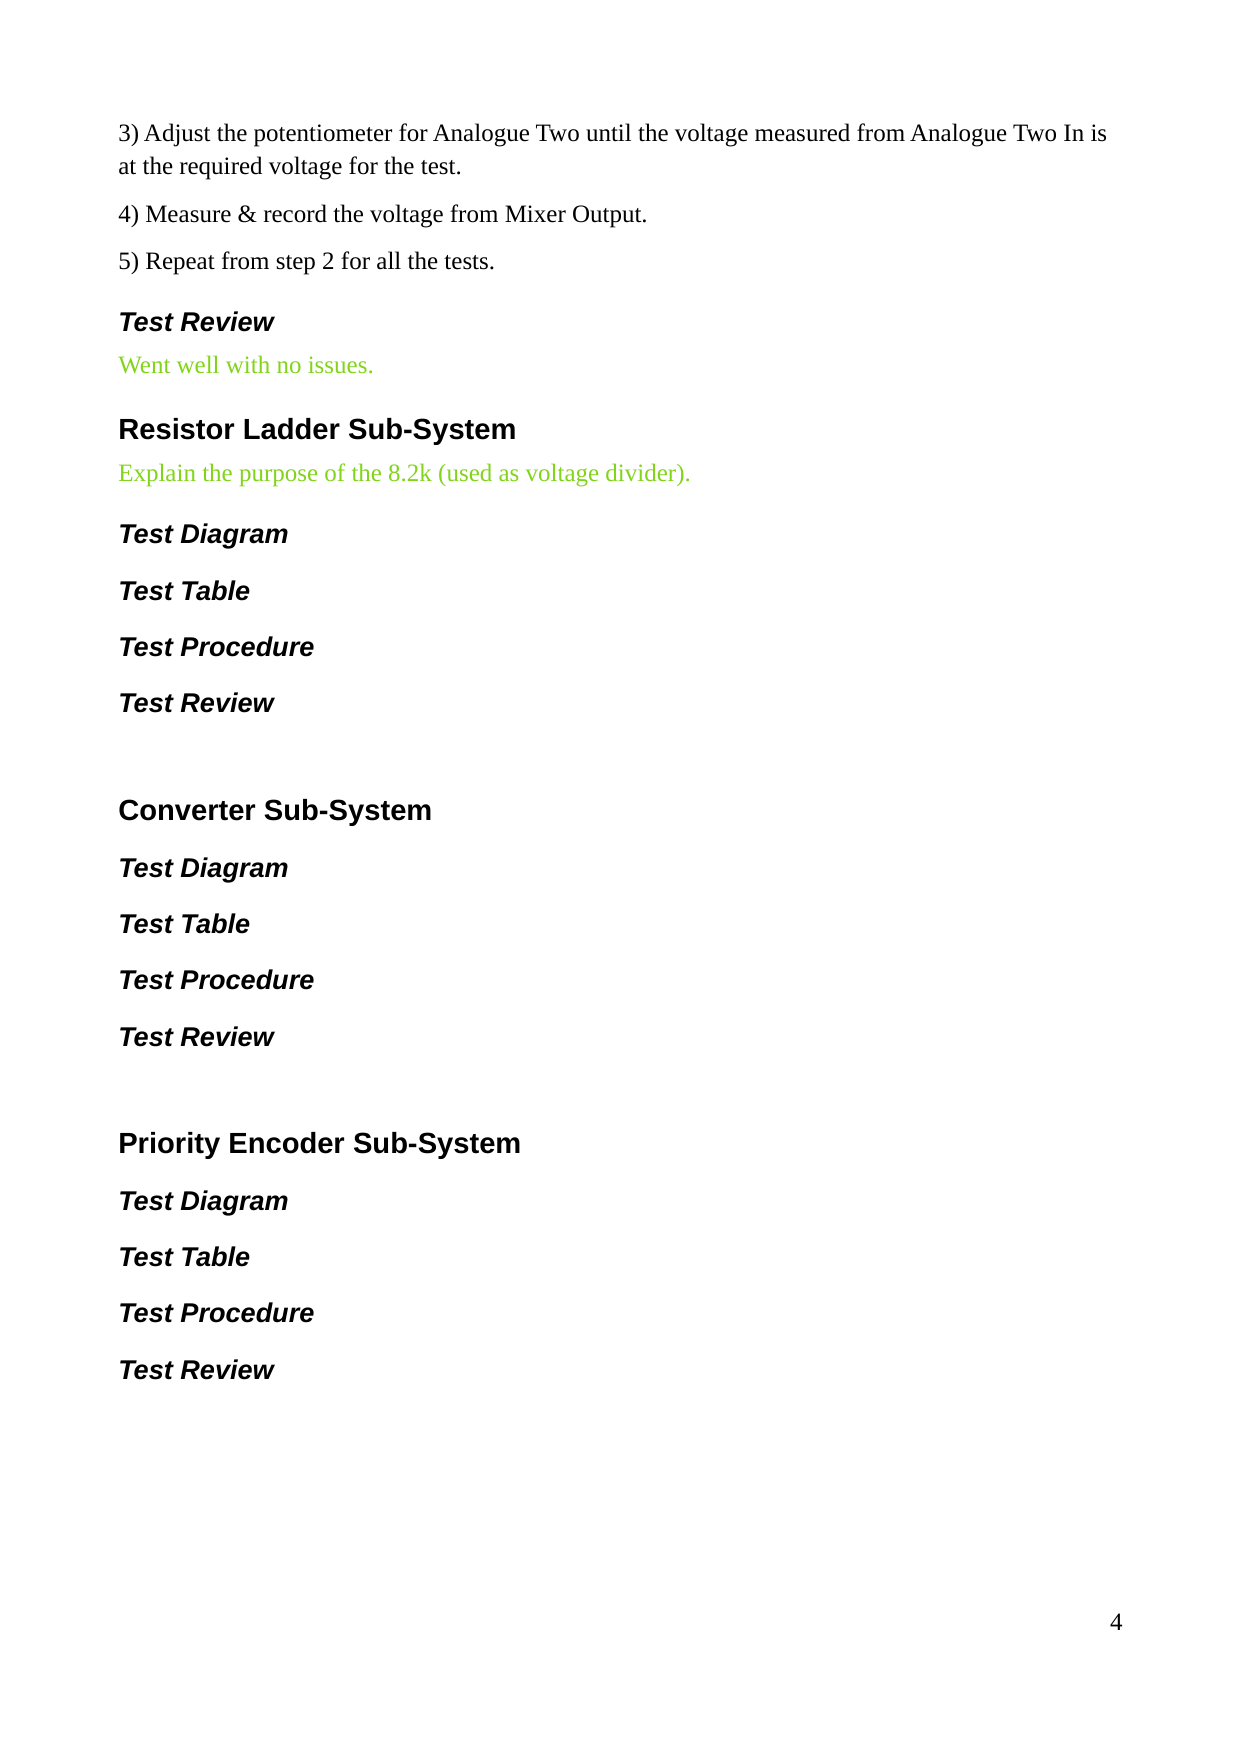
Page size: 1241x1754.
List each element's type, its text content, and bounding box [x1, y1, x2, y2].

subtitle Test Diagram [118, 518, 1122, 550]
subtitle Resistor Ladder Sub-System [118, 412, 1122, 446]
text 4) Measure & record the voltage from Mixer Output. [118, 199, 1122, 227]
subtitle Converter Sub-System [118, 793, 1122, 827]
subtitle Test Review [118, 306, 1122, 338]
subtitle Test Procedure [118, 631, 1122, 662]
subtitle Test Review [118, 1021, 1122, 1052]
subtitle Test Diagram [118, 852, 1122, 883]
subtitle Test Table [118, 575, 1122, 606]
subtitle Test Procedure [118, 1297, 1122, 1329]
subtitle Test Table [118, 1241, 1122, 1272]
subtitle Test Diagram [118, 1185, 1122, 1216]
text Explain the purpose of the 8.2k (used as voltage divider). [118, 458, 1122, 487]
text 3) Adjust the potentiometer for Analogue Two until the voltage measured from Analogue Two In is at the required voltage for the test. [118, 118, 1122, 180]
subtitle Test Review [118, 1354, 1122, 1385]
text 5) Repeat from step 2 for all the tests. [118, 246, 1122, 275]
subtitle Priority Encoder Sub-System [118, 1126, 1122, 1160]
subtitle Test Review [118, 687, 1122, 718]
text Went well with no issues. [118, 350, 1122, 379]
subtitle Test Procedure [118, 964, 1122, 996]
subtitle Test Table [118, 908, 1122, 939]
